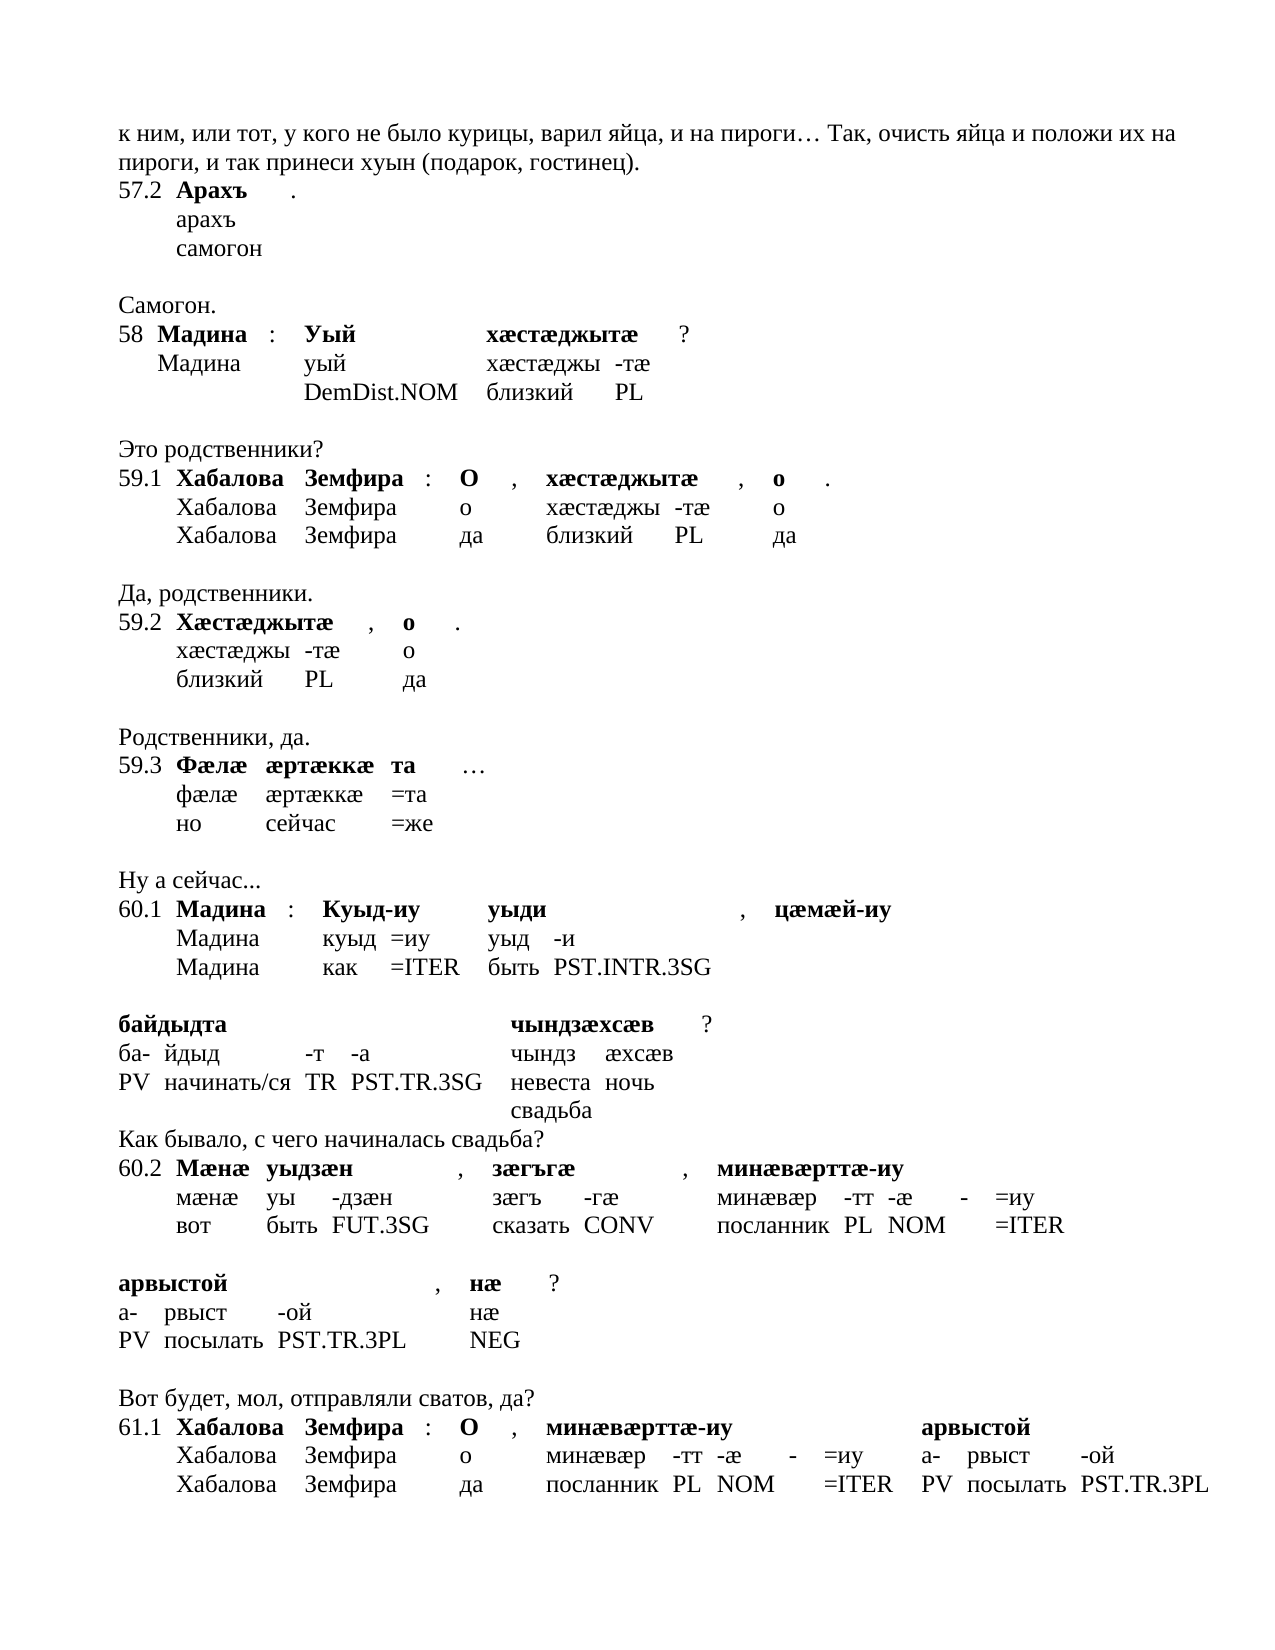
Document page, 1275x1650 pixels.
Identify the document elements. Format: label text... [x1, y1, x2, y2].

text быть [266, 1211, 318, 1239]
text PL [614, 377, 651, 406]
text уыд [488, 923, 539, 952]
text 60.2 [118, 1153, 162, 1182]
text PL [844, 1211, 874, 1239]
text цæмæй-иу [774, 894, 892, 923]
text -тæ [614, 348, 651, 377]
text о [773, 492, 797, 521]
text байдыдта [118, 1009, 497, 1038]
text 58 [118, 319, 143, 348]
text Мæнæ [176, 1153, 252, 1182]
text Как бывало, с чего начиналась свадьба? [118, 1124, 1249, 1153]
text посланник [546, 1469, 659, 1498]
text PL [304, 664, 340, 693]
text -т [305, 1038, 337, 1067]
text Это родственники? [118, 434, 1249, 463]
text самогон [176, 233, 262, 262]
text зæгъгæ [492, 1153, 668, 1182]
text Земфира [304, 1469, 397, 1498]
text -дзæн [332, 1182, 430, 1211]
text хæстæджытæ [546, 463, 724, 492]
text - [789, 1441, 810, 1469]
text вот [176, 1211, 238, 1239]
text а- [118, 1297, 150, 1326]
text уый [303, 348, 458, 377]
text хæстæджы [176, 636, 291, 664]
text быть [488, 952, 539, 981]
text нæ [469, 1268, 534, 1297]
text =ITER [823, 1469, 893, 1498]
text фæлæ [176, 779, 238, 808]
text , [682, 1153, 703, 1182]
text о [459, 492, 483, 521]
text PL [672, 1469, 703, 1498]
text минæвæрттæ-иу [546, 1412, 907, 1441]
text Хæстæджытæ [176, 607, 354, 636]
text -æ [888, 1182, 946, 1211]
text … [461, 751, 486, 779]
text арвыстой [921, 1412, 1223, 1441]
text =та [391, 779, 433, 808]
text посланник [717, 1211, 830, 1239]
text : [424, 463, 446, 492]
text =ITER [390, 952, 460, 981]
text чындз [510, 1038, 591, 1067]
text =иу [390, 923, 460, 952]
text Хабалова [176, 521, 277, 549]
text , [457, 1153, 478, 1182]
text Мадина [176, 894, 274, 923]
text PV [921, 1469, 953, 1498]
text 59.2 [118, 607, 162, 636]
text Уый [303, 319, 472, 348]
text йдыд [164, 1038, 291, 1067]
text PST.TR.3PL [277, 1326, 407, 1354]
text -тæ [674, 492, 710, 521]
text PST.TR.3PL [1080, 1469, 1210, 1498]
text -ой [277, 1297, 407, 1326]
text рвыст [164, 1297, 264, 1326]
text , [434, 1268, 456, 1297]
text минæвæр [717, 1182, 830, 1211]
text FUT.3SG [332, 1211, 430, 1239]
text ночь [605, 1067, 673, 1096]
text 57.2 [118, 176, 162, 204]
text о [403, 636, 427, 664]
text TR [305, 1067, 337, 1096]
text а- [921, 1441, 953, 1469]
text как [322, 952, 376, 981]
text NOM [717, 1469, 775, 1498]
text Земфира [304, 1441, 397, 1469]
text ба- [118, 1038, 150, 1067]
text -ой [1080, 1441, 1210, 1469]
text 61.1 [118, 1412, 162, 1441]
text DemDist.NOM [303, 377, 458, 406]
text мæнæ [176, 1182, 238, 1211]
text -æ [717, 1441, 775, 1469]
text =же [391, 808, 433, 837]
text арахъ [176, 204, 262, 233]
text : [269, 319, 290, 348]
text , [511, 1412, 532, 1441]
text , [511, 463, 532, 492]
text да [773, 521, 797, 549]
text сейчас [265, 808, 363, 837]
text PV [118, 1326, 150, 1354]
text сказать [492, 1211, 570, 1239]
text CONV [583, 1211, 654, 1239]
text минæвæрттæ-иу [717, 1153, 1078, 1182]
text О [459, 463, 497, 492]
text 59.1 [118, 463, 162, 492]
text Мадина [176, 923, 260, 952]
text чындзæхсæв [510, 1009, 687, 1038]
text О [459, 1412, 497, 1441]
text -и [553, 923, 712, 952]
text та [391, 751, 447, 779]
text æртæккæ [265, 779, 363, 808]
text -гæ [583, 1182, 654, 1211]
text Хабалова [176, 463, 291, 492]
text =иу [823, 1441, 893, 1469]
text свадьба [510, 1096, 687, 1124]
text Хабалова [176, 1412, 291, 1441]
text уыдзæн [266, 1153, 443, 1182]
text NOM [888, 1211, 946, 1239]
text -а [351, 1038, 483, 1067]
text о [459, 1441, 483, 1469]
text Хабалова [176, 1469, 277, 1498]
text о [773, 463, 811, 492]
text : [287, 894, 308, 923]
text =ITER [995, 1211, 1064, 1239]
text нæ [469, 1297, 521, 1326]
text посылать [164, 1326, 264, 1354]
text , [368, 607, 389, 636]
text ? [701, 1009, 722, 1038]
text хæстæджытæ [486, 319, 664, 348]
text минæвæр [546, 1441, 659, 1469]
text да [459, 521, 483, 549]
text рвыст [967, 1441, 1067, 1469]
text хæстæджы [486, 348, 601, 377]
text -тт [672, 1441, 703, 1469]
text близкий [486, 377, 601, 406]
text , [738, 463, 759, 492]
text æхсæв [605, 1038, 673, 1067]
text Ну а сейчас... [118, 866, 1249, 894]
text уыди [488, 894, 726, 923]
text PST.INTR.3SG [553, 952, 712, 981]
text Родственники, да. [118, 722, 1249, 751]
text уы [266, 1182, 318, 1211]
text Куыд-иу [322, 894, 474, 923]
text - [960, 1182, 981, 1211]
text но [176, 808, 238, 837]
text æртæккæ [265, 751, 377, 779]
text . [454, 607, 475, 636]
text Земфира [304, 521, 397, 549]
text ? [548, 1268, 569, 1297]
text начинать/ся [164, 1067, 291, 1096]
text к ним, или тот, у кого не было курицы, варил яйца, и на пироги… Так, очисть яйца и положи их на пироги, и так принеси хуын (подарок, гостинец). [118, 118, 1249, 176]
text да [459, 1469, 483, 1498]
text невеста [510, 1067, 591, 1096]
text Да, родственники. [118, 578, 1249, 607]
text Самогон. [118, 291, 1249, 319]
text 60.1 [118, 894, 162, 923]
text Мадина [157, 348, 241, 377]
text NEG [469, 1326, 521, 1354]
text , [739, 894, 761, 923]
text арвыстой [118, 1268, 421, 1297]
text =иу [995, 1182, 1064, 1211]
text Фæлæ [176, 751, 252, 779]
text Хабалова [176, 1441, 277, 1469]
text -тæ [304, 636, 340, 664]
text о [403, 607, 441, 636]
text Арахъ [176, 176, 276, 204]
text да [403, 664, 427, 693]
text -тт [844, 1182, 874, 1211]
text близкий [546, 521, 661, 549]
text PL [674, 521, 710, 549]
text ? [678, 319, 699, 348]
text . [824, 463, 845, 492]
text Земфира [304, 492, 397, 521]
text хæстæджы [546, 492, 661, 521]
text Мадина [176, 952, 260, 981]
text Земфира [304, 1412, 411, 1441]
text Вот будет, мол, отправляли сватов, да? [118, 1383, 1249, 1412]
text зæгъ [492, 1182, 570, 1211]
text близкий [176, 664, 291, 693]
text PST.TR.3SG [351, 1067, 483, 1096]
text PV [118, 1067, 150, 1096]
text посылать [967, 1469, 1067, 1498]
text Хабалова [176, 492, 277, 521]
text Земфира [304, 463, 411, 492]
text Мадина [157, 319, 255, 348]
text : [424, 1412, 446, 1441]
text 59.3 [118, 751, 162, 779]
text куыд [322, 923, 376, 952]
text . [290, 176, 311, 204]
